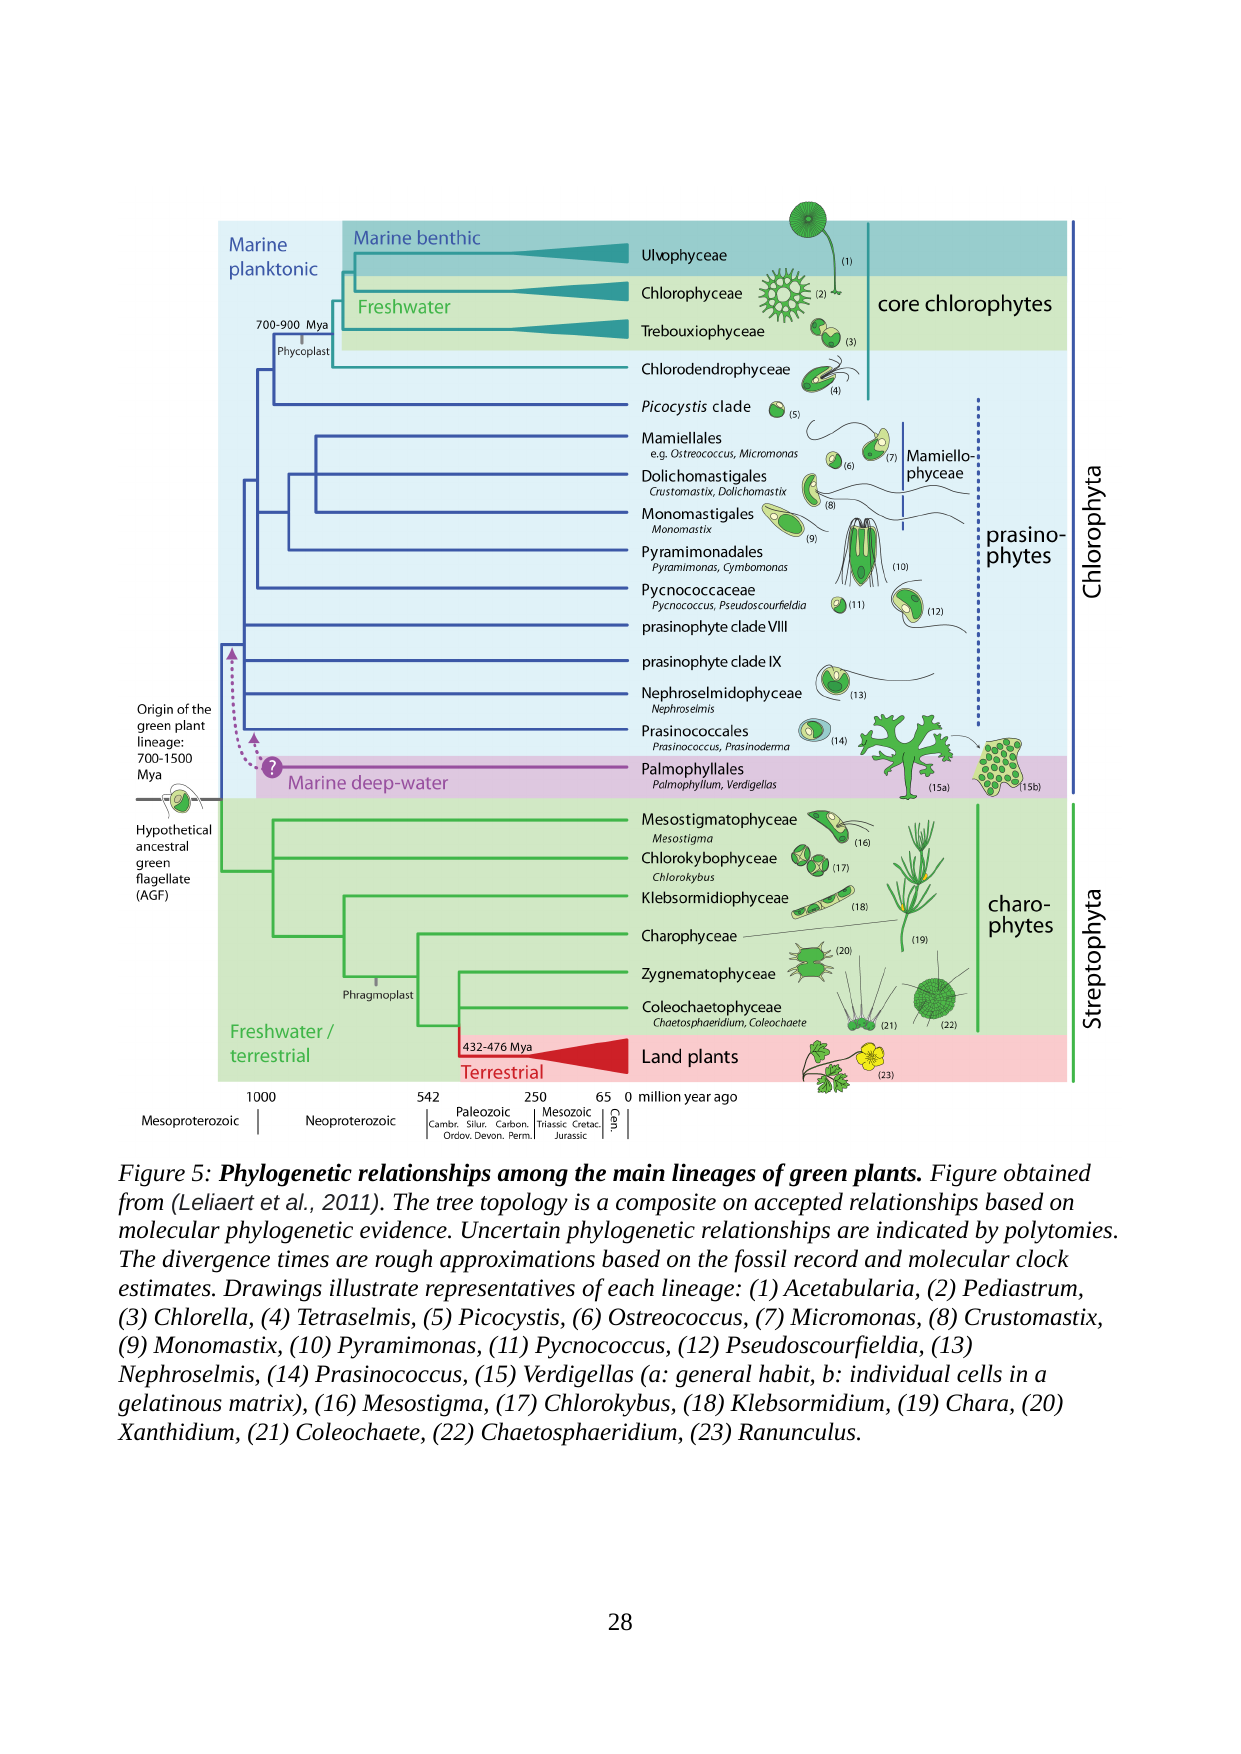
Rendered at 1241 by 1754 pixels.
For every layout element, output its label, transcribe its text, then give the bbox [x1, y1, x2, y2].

text Figure 5: Phylogenetic relationships among the main lineages of green plants. Figure obtained from (Leliaert et al., 2011)⁠. The tree topology is a composite on accepted relationships based on molecular phylogenetic evidence. Uncertain phylogenetic relationships are indicated by polytomies. The divergence times are rough approximations based on the fossil record and molecular clock estimates. Drawings illustrate representatives of each lineage: (1) Acetabularia, (2) Pediastrum, (3) Chlorella, (4) Tetraselmis, (5) Picocystis, (6) Ostreococcus, (7) Micromonas, (8) Crustomastix, (9) Monomastix, (10) Pyramimonas, (11) Pycnococcus, (12) Pseudoscourfieldia, (13) Nephroselmis, (14) Prasinococcus, (15) Verdigellas (a: general habit, b: individual cells in a gelatinous matrix), (16) Mesostigma, (17) Chlorokybus, (18) Klebsormidium, (19) Chara, (20) Xanthidium, (21) Coleochaete, (22) Chaetosphaeridium, (23) Ranunculus. [118, 1158, 1122, 1446]
picture [118, 186, 1123, 1158]
